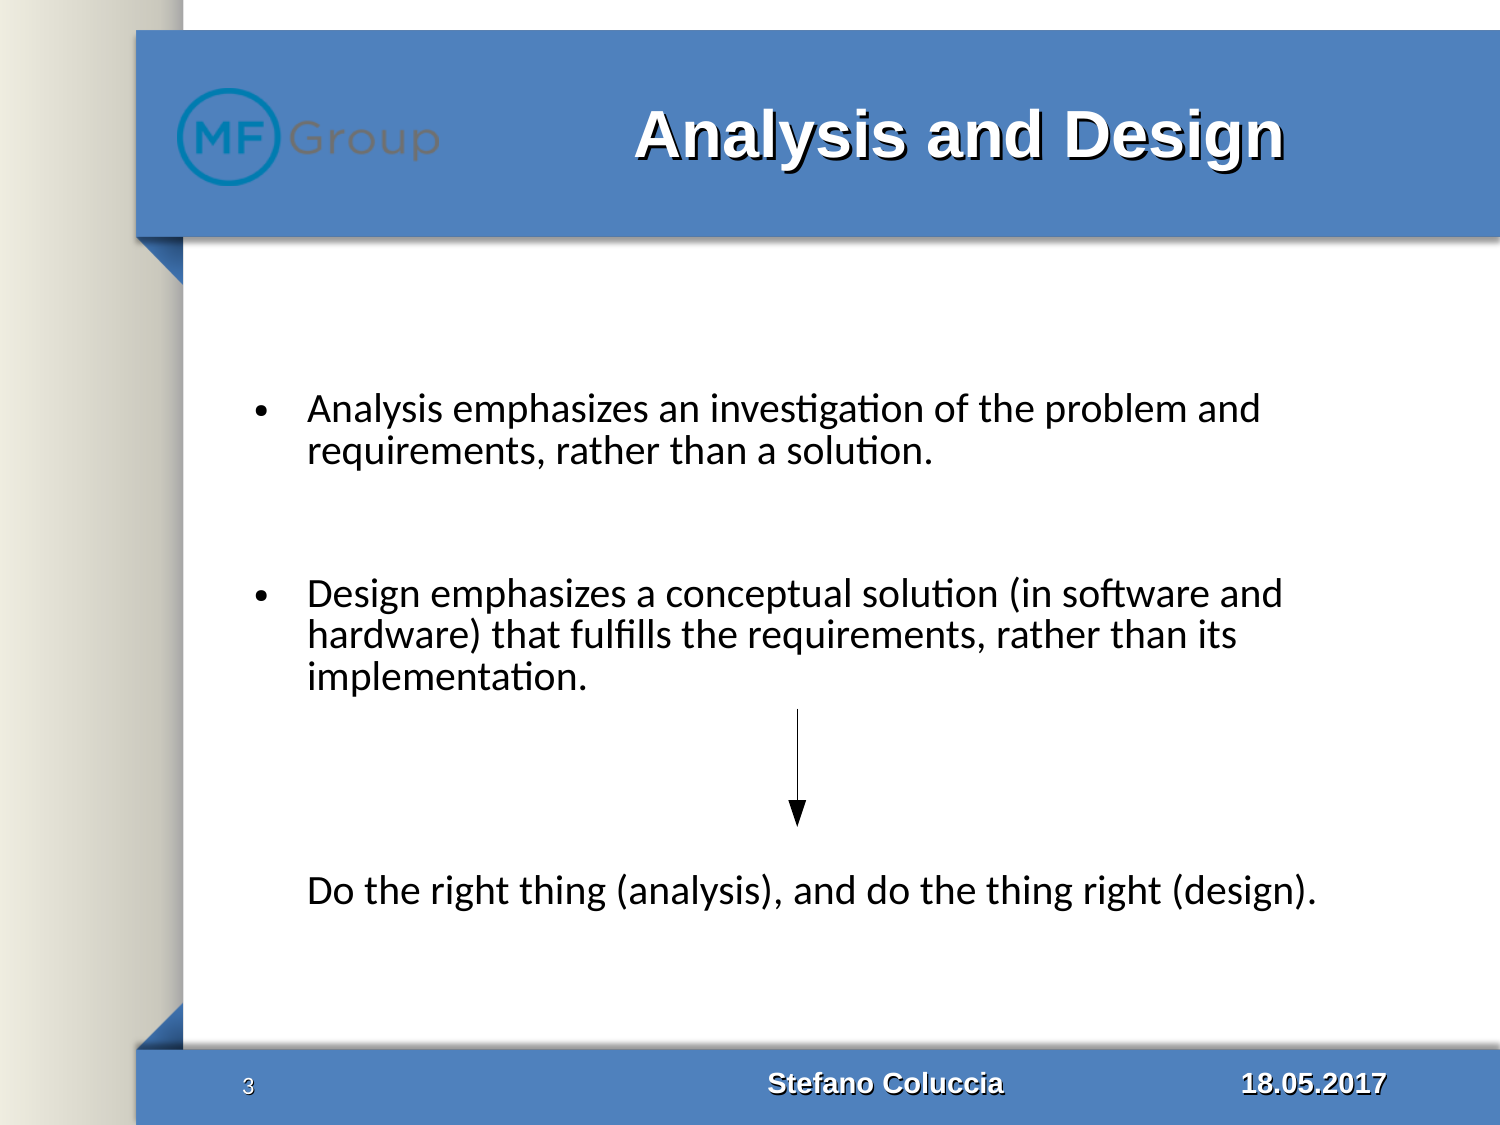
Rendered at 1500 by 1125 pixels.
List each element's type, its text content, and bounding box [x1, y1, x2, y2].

title Stefano Coluccia [738, 1062, 1034, 1105]
title Analysis and Design [472, 38, 1447, 230]
list Analysis emphasizes an investigation of the problem and requirements, rather than a solution. Design emphasizes a conceptual solution (in software and hardware) that fulfills the requirements, rather than its implementation. Do the right thing (analysis), and do the thing right (design). [236, 261, 1453, 987]
title 18.05.2017 [1151, 1062, 1477, 1105]
picture [0, 0, 1500, 1125]
